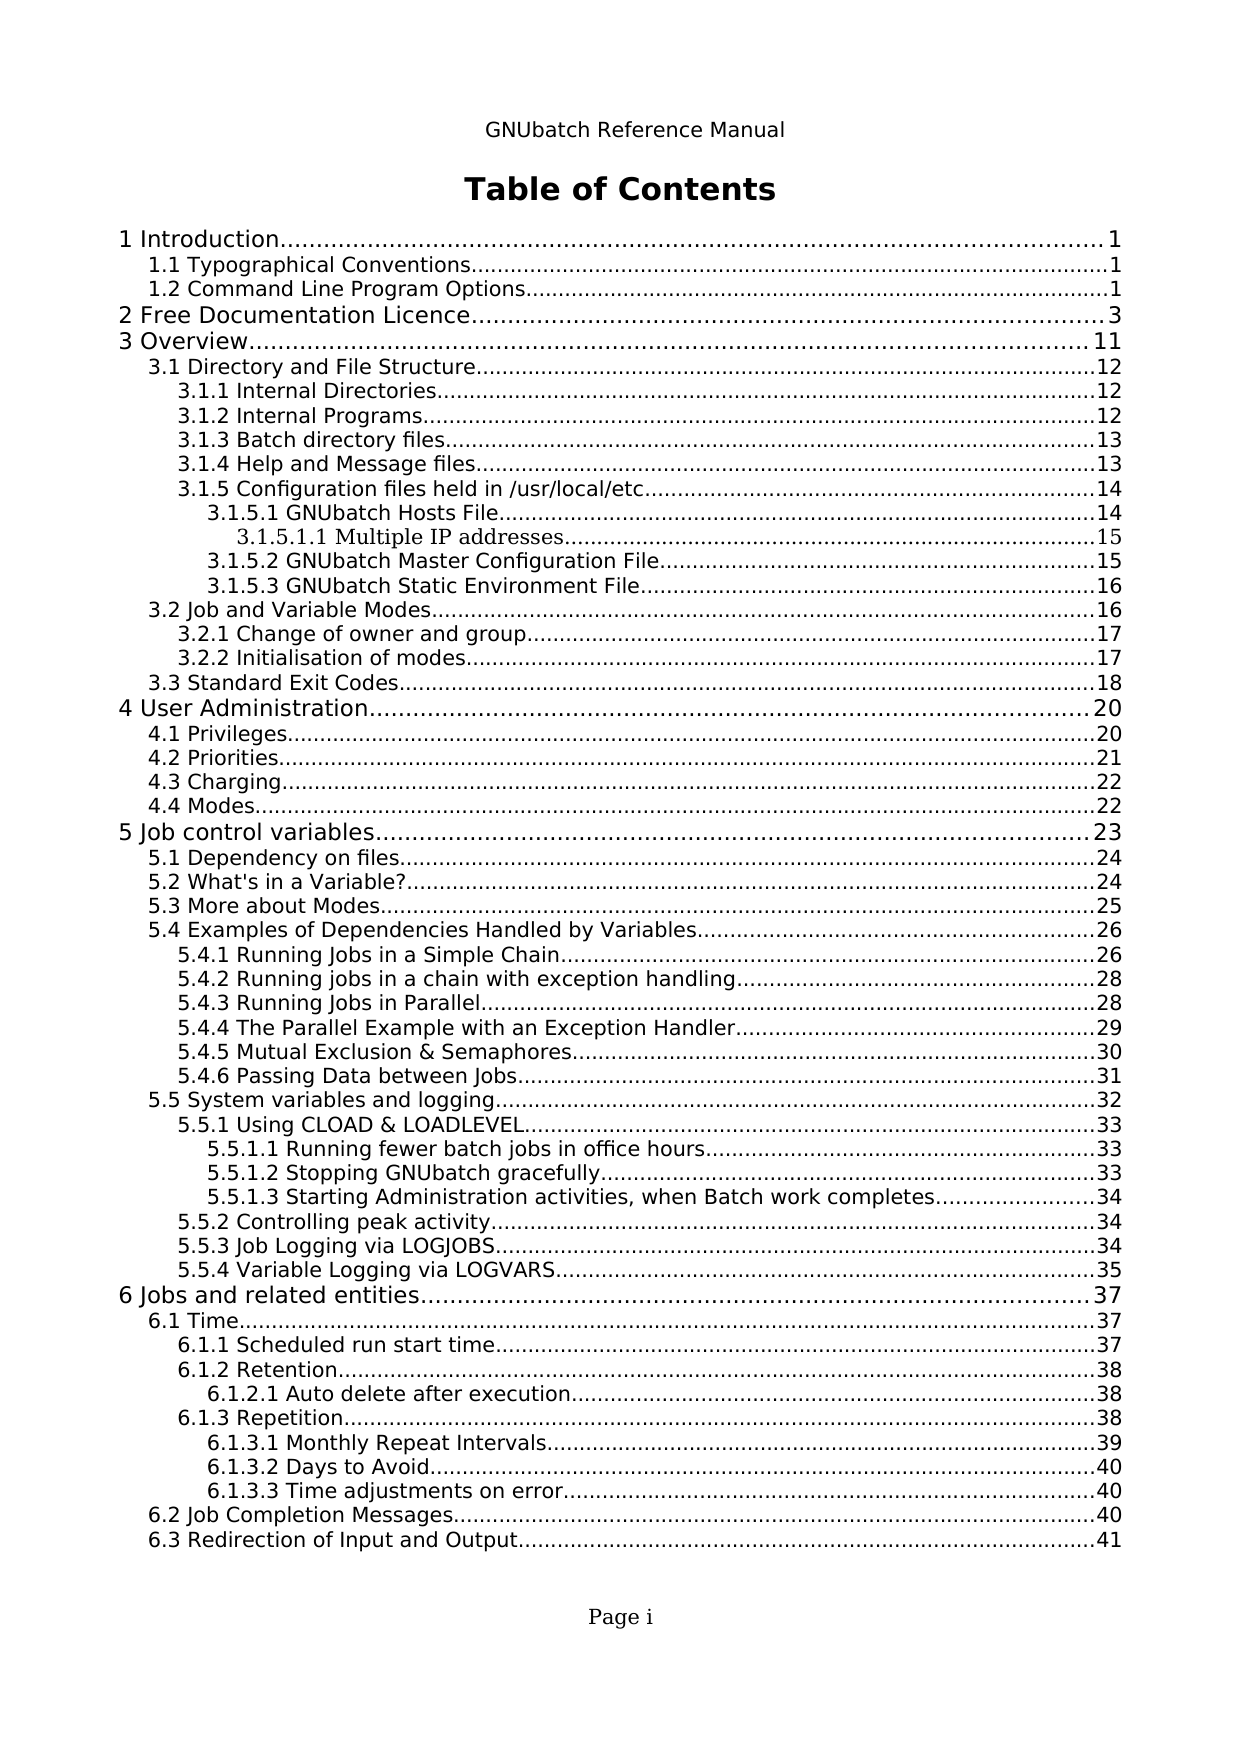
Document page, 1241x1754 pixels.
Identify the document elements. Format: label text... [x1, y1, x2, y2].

text 6.1.3 Repetition 38 [177, 1406, 1122, 1431]
text 3.2 Job and Variable Modes 16 [148, 598, 1122, 622]
text 5.5.1.2 Stopping GNUbatch gracefully 33 [207, 1161, 1122, 1186]
text 5.5.2 Controlling peak activity 34 [177, 1210, 1122, 1234]
text 5.3 More about Modes 25 [148, 894, 1122, 918]
text 5.5.4 Variable Logging via LOGVARS 35 [177, 1258, 1122, 1283]
text 3 Overview 11 [118, 328, 1122, 355]
text 3.1.5.1 GNUbatch Hosts File 14 [207, 501, 1122, 525]
text 5 Job control variables 23 [118, 819, 1122, 846]
text 3.1.5 Configuration files held in /usr/local/etc 14 [177, 477, 1122, 501]
text 3.1.5.3 GNUbatch Static Environment File 16 [207, 574, 1122, 598]
text 3.2.2 Initialisation of modes 17 [177, 647, 1122, 671]
text 4.2 Priorities 21 [148, 746, 1122, 770]
text 5.4.4 The Parallel Example with an Exception Handler 29 [177, 1016, 1122, 1040]
text 5.5.3 Job Logging via LOGJOBS 34 [177, 1234, 1122, 1258]
text 6.1.3.1 Monthly Repeat Intervals 39 [207, 1431, 1122, 1455]
text 3.1.1 Internal Directories 12 [177, 379, 1122, 404]
text 1.1 Typographical Conventions 1 [148, 253, 1122, 277]
text 3.1.5.1.1 Multiple IP addresses 15 [236, 525, 1122, 549]
text 5.4.2 Running jobs in a chain with exception handling 28 [177, 967, 1122, 991]
text 5.2 What's in a Variable? 24 [148, 870, 1122, 894]
text 5.5.1.3 Starting Administration activities, when Batch work completes. 34 [207, 1186, 1122, 1210]
text 5.1 Dependency on files 24 [148, 846, 1122, 870]
text 3.2.1 Change of owner and group 17 [177, 622, 1122, 647]
text 3.1.5.2 GNUbatch Master Configuration File 15 [207, 549, 1122, 574]
text 1 Introduction 1 [118, 226, 1122, 253]
text 5.4.6 Passing Data between Jobs 31 [177, 1064, 1122, 1088]
text 6.3 Redirection of Input and Output 41 [148, 1528, 1122, 1552]
subtitle Table of Contents [118, 172, 1122, 208]
text 5.5 System variables and logging 32 [148, 1088, 1122, 1113]
text 3.1.3 Batch directory files 13 [177, 428, 1122, 452]
text 5.4 Examples of Dependencies Handled by Variables 26 [148, 918, 1122, 943]
text 4.3 Charging 22 [148, 770, 1122, 795]
text 3.1.4 Help and Message files 13 [177, 452, 1122, 477]
text 6.1.1 Scheduled run start time 37 [177, 1334, 1122, 1358]
text 3.1 Directory and File Structure 12 [148, 355, 1122, 379]
text 6 Jobs and related entities 37 [118, 1283, 1122, 1309]
text 3.1.2 Internal Programs 12 [177, 404, 1122, 428]
text 5.5.1 Using CLOAD & LOADLEVEL 33 [177, 1113, 1122, 1137]
text 5.4.5 Mutual Exclusion & Semaphores 30 [177, 1040, 1122, 1064]
text 6.1.2.1 Auto delete after execution 38 [207, 1382, 1122, 1406]
text 1.2 Command Line Program Options 1 [148, 277, 1122, 302]
text 3.3 Standard Exit Codes 18 [148, 671, 1122, 695]
text 6.1.2 Retention 38 [177, 1358, 1122, 1382]
text 4.1 Privileges 20 [148, 722, 1122, 746]
text 6.1.3.2 Days to Avoid 40 [207, 1455, 1122, 1479]
text 4 User Administration 20 [118, 695, 1122, 722]
text 4.4 Modes 22 [148, 795, 1122, 819]
text 5.4.1 Running Jobs in a Simple Chain 26 [177, 943, 1122, 967]
text 5.5.1.1 Running fewer batch jobs in office hours. 33 [207, 1137, 1122, 1161]
text 6.1.3.3 Time adjustments on error 40 [207, 1479, 1122, 1503]
text 6.2 Job Completion Messages 40 [148, 1503, 1122, 1528]
text 5.4.3 Running Jobs in Parallel 28 [177, 991, 1122, 1016]
text 6.1 Time 37 [148, 1309, 1122, 1334]
text 2 Free Documentation Licence 3 [118, 302, 1122, 328]
